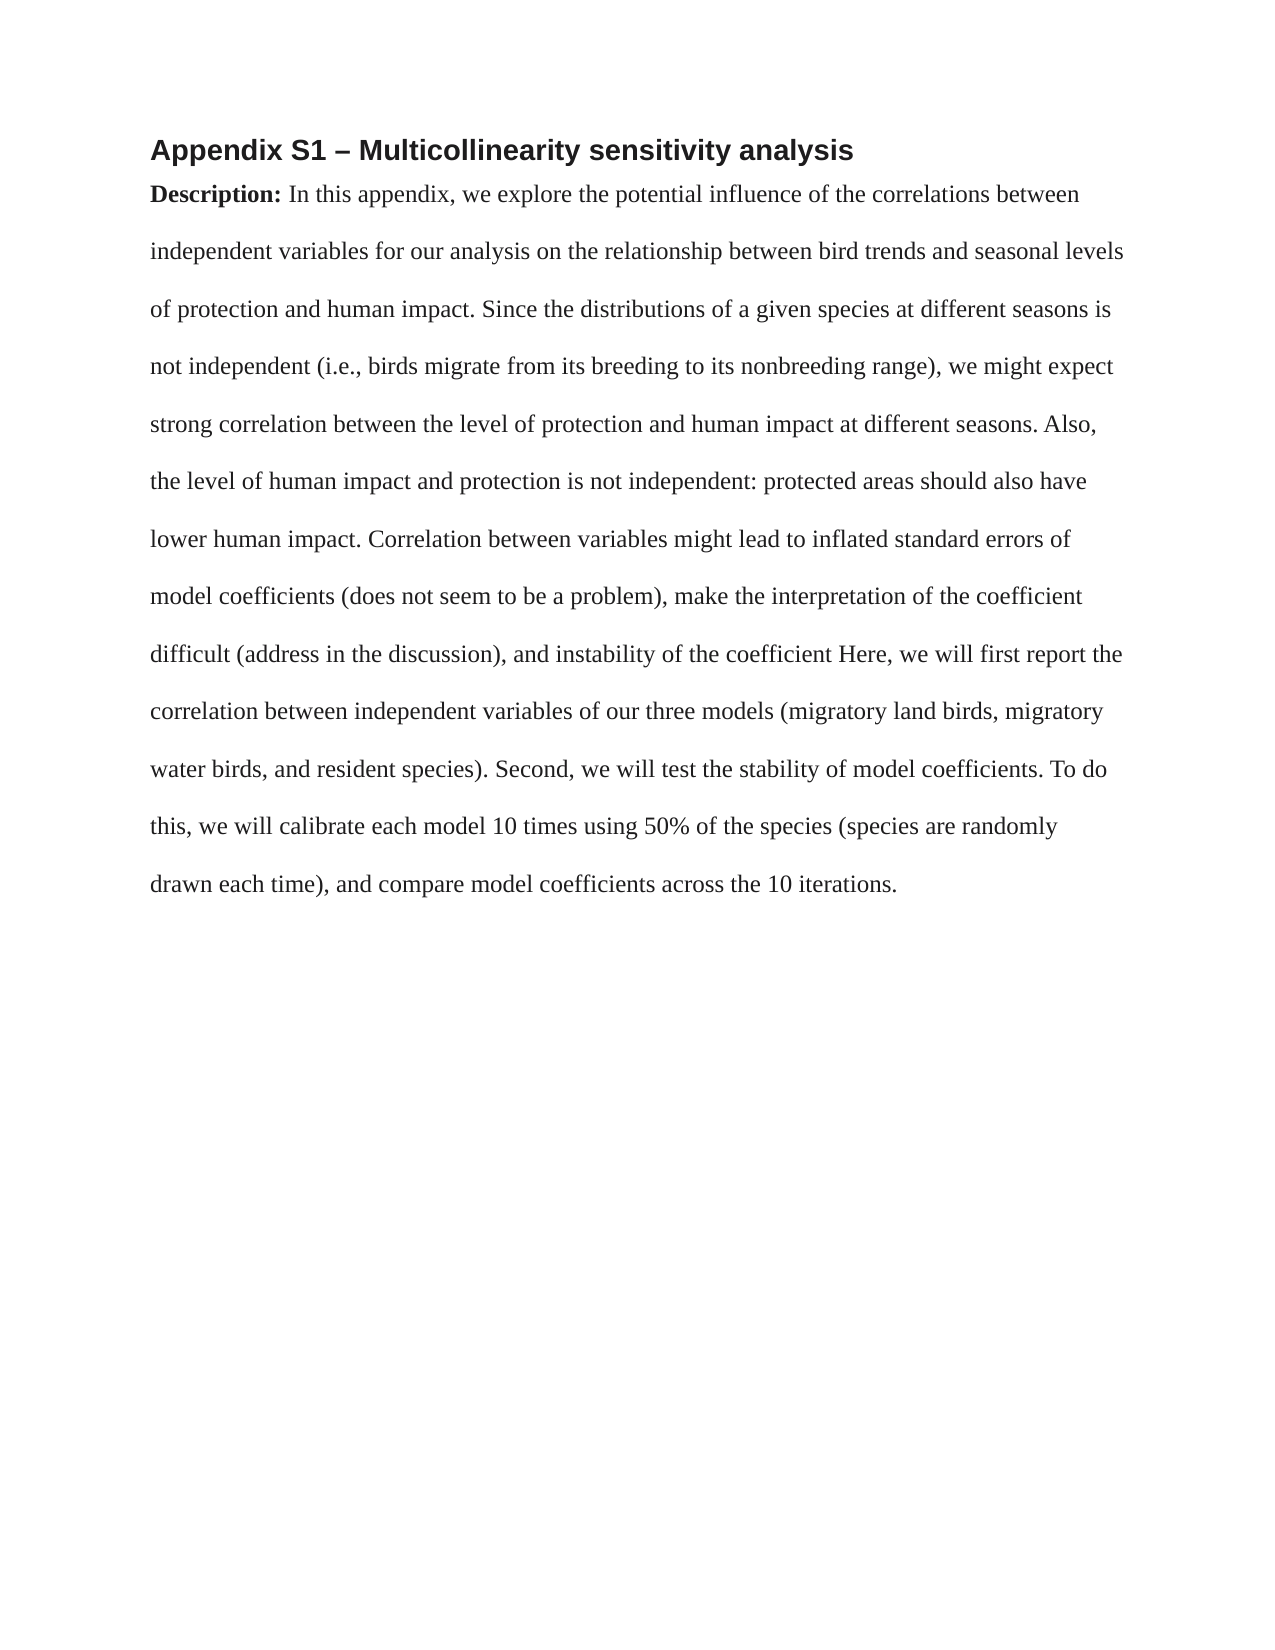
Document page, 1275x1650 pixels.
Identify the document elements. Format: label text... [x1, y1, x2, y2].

subtitle Appendix S1 – Multicollinearity sensitivity analysis [150, 133, 1125, 166]
text Description: In this appendix, we explore the potential influence of the correlations between independent variables for our analysis on the relationship between bird trends and seasonal levels of protection and human impact. Since the distributions of a given species at different seasons is not independent (i.e., birds migrate from its breeding to its nonbreeding range), we might expect strong correlation between the level of protection and human impact at different seasons. Also, the level of human impact and protection is not independent: protected areas should also have lower human impact. Correlation between variables might lead to inflated standard errors of model coefficients (does not seem to be a problem), make the interpretation of the coefficient difficult (address in the discussion), and instability of the coefficient Here, we will first report the correlation between independent variables of our three models (migratory land birds, migratory water birds, and resident species). Second, we will test the stability of model coefficients. To do this, we will calibrate each model 10 times using 50% of the species (species are randomly drawn each time), and compare model coefficients across the 10 iterations. [150, 179, 1125, 897]
